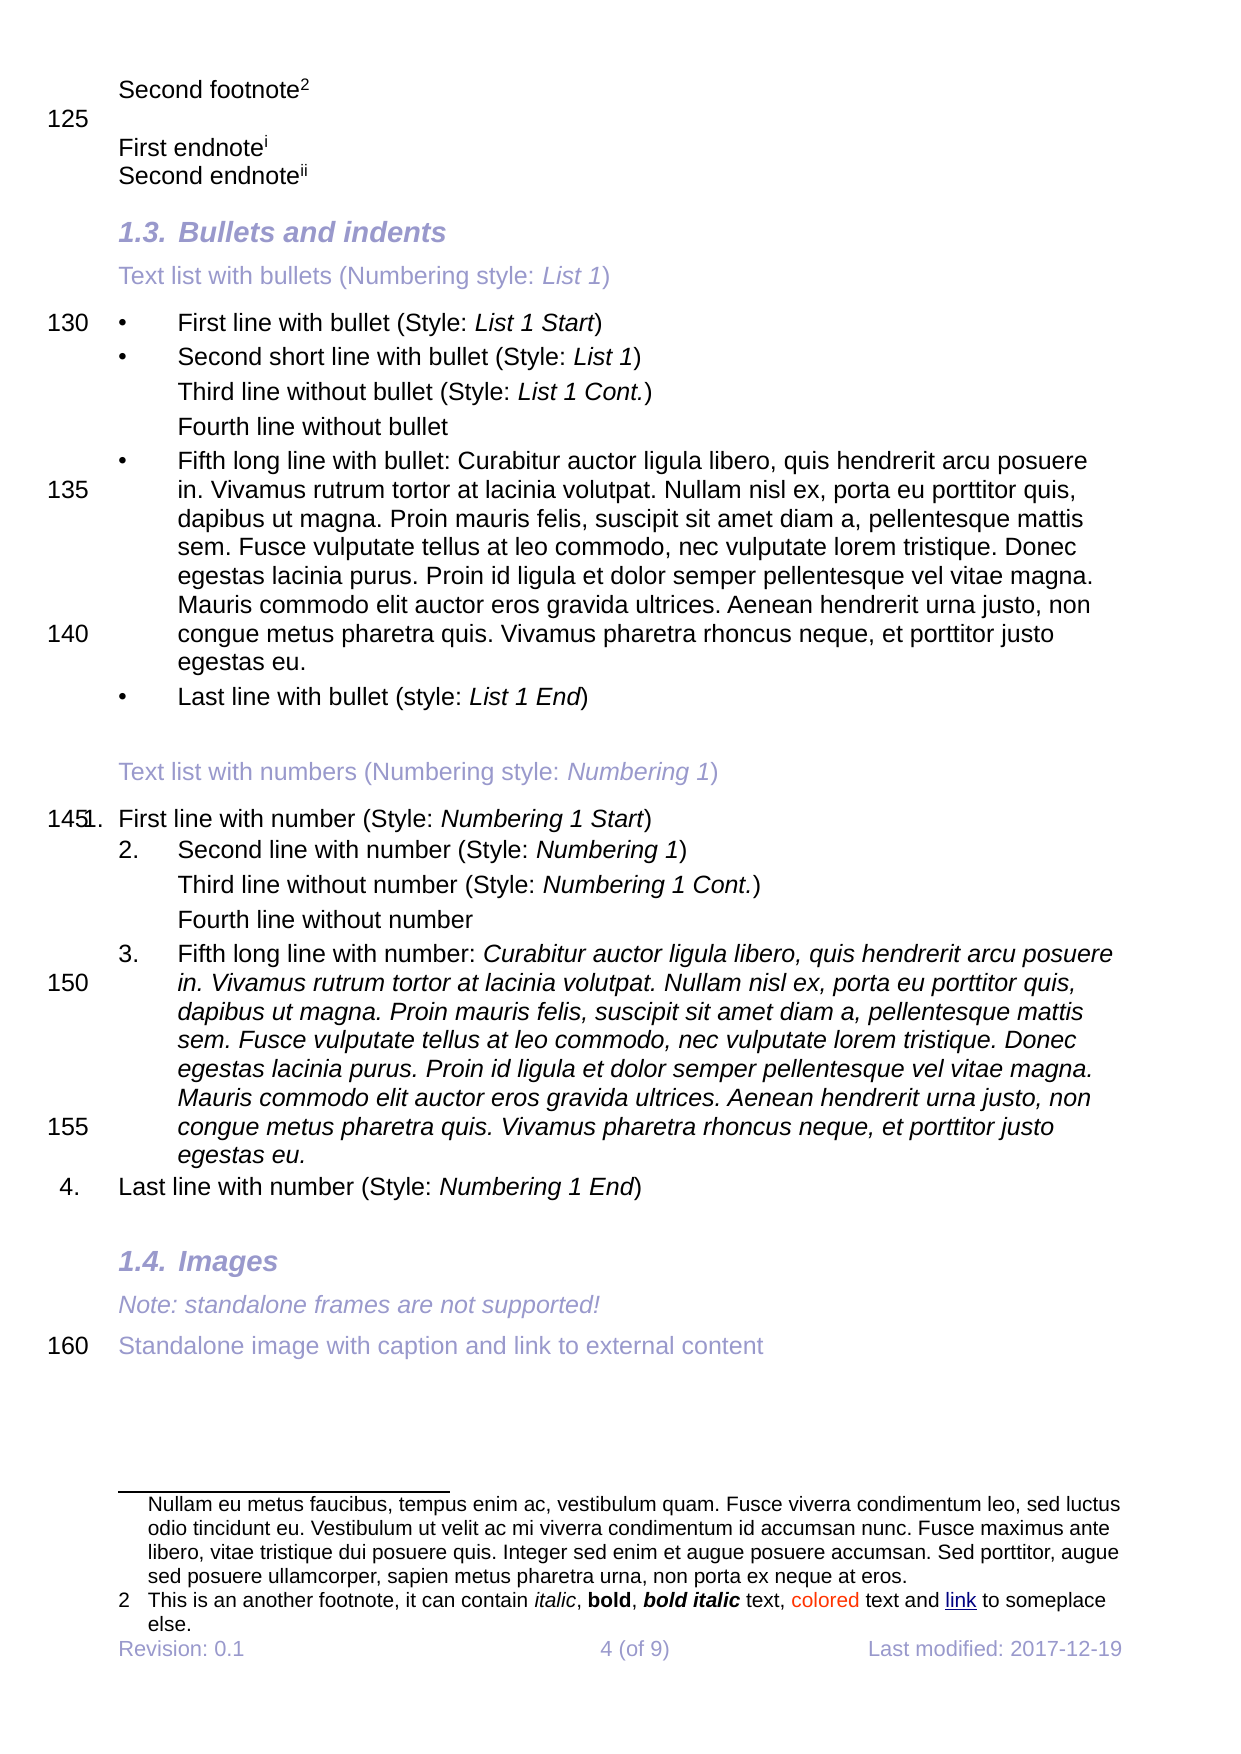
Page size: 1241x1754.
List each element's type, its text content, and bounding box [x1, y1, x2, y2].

text Fourth line without number [177, 904, 1122, 933]
list Second line with number (Style: Numbering 1) [118, 835, 1122, 864]
list First line with bullet (Style: List 1 Start) [118, 307, 1122, 336]
text This is an another footnote, it can contain italic, bold, bold italic text, colored text and link to someplace else. [118, 1588, 1122, 1636]
list Fourth line without bullet [177, 411, 1122, 440]
text Standalone image with caption and link to external content [118, 1331, 1122, 1359]
subtitle Bullets and indents [118, 215, 1122, 248]
text Text list with numbers (Numbering style: Numbering 1) [118, 757, 1122, 786]
text Second endnote [118, 161, 1122, 190]
text Note: standalone frames are not supported! [118, 1289, 1122, 1318]
text First endnote [118, 132, 1122, 161]
text Text list with bullets (Numbering style: List 1) [118, 261, 1122, 290]
text Third line without number (Style: Numbering 1 Cont.) [177, 870, 1122, 899]
list Last line with number (Style: Numbering 1 End) [59, 1172, 1122, 1201]
list Third line without bullet (Style: List 1 Cont.) [177, 377, 1122, 406]
list Last line with bullet (style: List 1 End) [118, 682, 1122, 711]
text Second footnote [118, 75, 1122, 104]
list First line with number (Style: Numbering 1 Start) [83, 804, 1122, 832]
text Nullam eu metus faucibus, tempus enim ac, vestibulum quam. Fusce viverra condimentum leo, sed luctus odio tincidunt eu. Vestibulum ut velit ac mi viverra condimentum id accumsan nunc. Fusce maximus ante libero, vitae tristique dui posuere quis. Integer sed enim et augue posuere accumsan. Sed porttitor, augue sed posuere ullamcorper, sapien metus pharetra urna, non porta ex neque at eros. [118, 1492, 1122, 1588]
list Fifth long line with bullet: Curabitur auctor ligula libero, quis hendrerit arcu posuere in. Vivamus rutrum tortor at lacinia volutpat. Nullam nisl ex, porta eu porttitor quis, dapibus ut magna. Proin mauris felis, suscipit sit amet diam a, pellentesque mattis sem. Fusce vulputate tellus at leo commodo, nec vulputate lorem tristique. Donec egestas lacinia purus. Proin id ligula et dolor semper pellentesque vel vitae magna. Mauris commodo elit auctor eros gravida ultrices. Aenean hendrerit urna justo, non congue metus pharetra quis. Vivamus pharetra rhoncus neque, et porttitor justo egestas eu. [118, 446, 1122, 676]
list Fifth long line with number: Curabitur auctor ligula libero, quis hendrerit arcu posuere in. Vivamus rutrum tortor at lacinia volutpat. Nullam nisl ex, porta eu porttitor quis, dapibus ut magna. Proin mauris felis, suscipit sit amet diam a, pellentesque mattis sem. Fusce vulputate tellus at leo commodo, nec vulputate lorem tristique. Donec egestas lacinia purus. Proin id ligula et dolor semper pellentesque vel vitae magna. Mauris commodo elit auctor eros gravida ultrices. Aenean hendrerit urna justo, non congue metus pharetra quis. Vivamus pharetra rhoncus neque, et porttitor justo egestas eu. [118, 939, 1122, 1169]
subtitle Images [118, 1243, 1122, 1277]
list Second short line with bullet (Style: List 1) [118, 342, 1122, 371]
